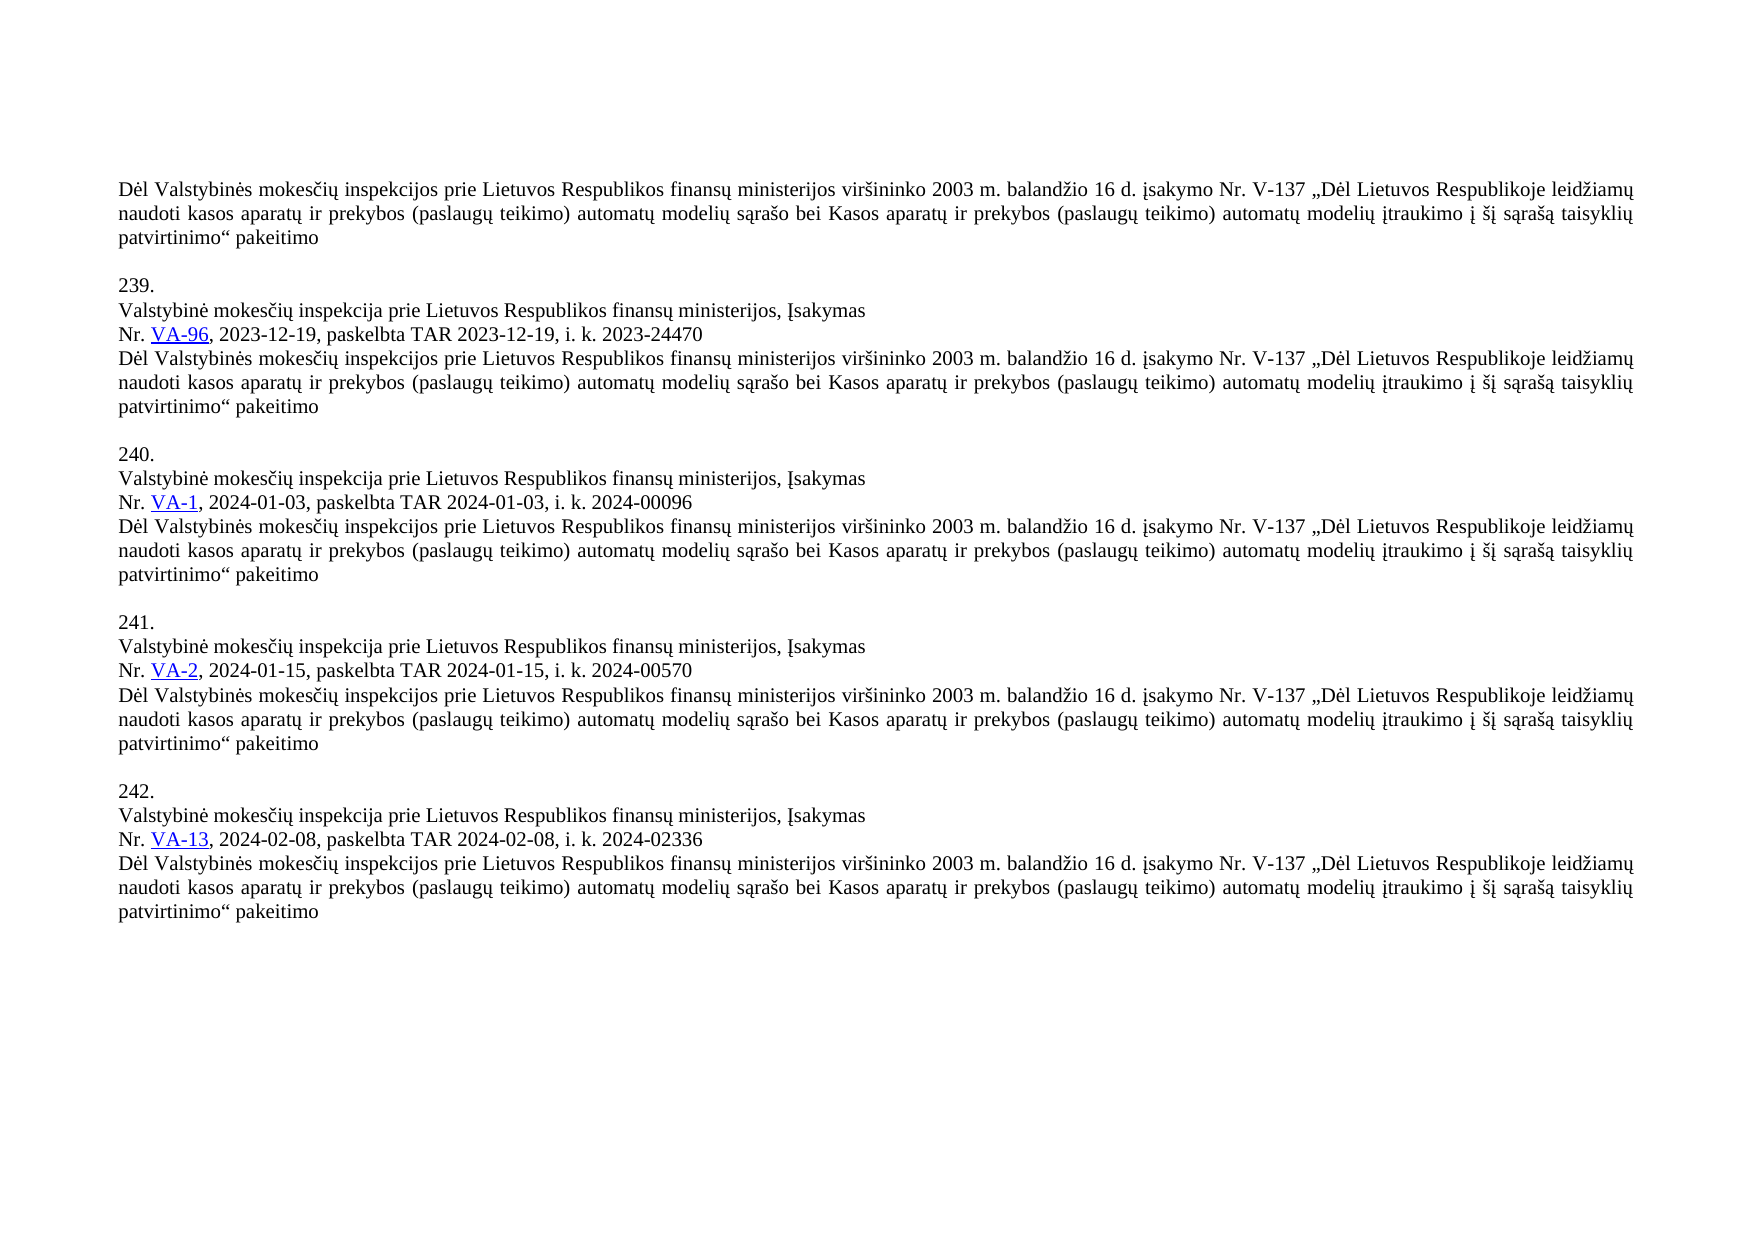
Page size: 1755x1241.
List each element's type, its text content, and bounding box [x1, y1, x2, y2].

text Dėl Valstybinės mokesčių inspekcijos prie Lietuvos Respublikos finansų ministerijos viršininko 2003 m. balandžio 16 d. įsakymo Nr. V-137 „Dėl Lietuvos Respublikoje leidžiamų naudoti kasos aparatų ir prekybos (paslaugų teikimo) automatų modelių sąrašo bei Kasos aparatų ir prekybos (paslaugų teikimo) automatų modelių įtraukimo į šį sąrašą taisyklių patvirtinimo“ pakeitimo [118, 682, 1636, 755]
text Dėl Valstybinės mokesčių inspekcijos prie Lietuvos Respublikos finansų ministerijos viršininko 2003 m. balandžio 16 d. įsakymo Nr. V-137 „Dėl Lietuvos Respublikoje leidžiamų naudoti kasos aparatų ir prekybos (paslaugų teikimo) automatų modelių sąrašo bei Kasos aparatų ir prekybos (paslaugų teikimo) automatų modelių įtraukimo į šį sąrašą taisyklių patvirtinimo“ pakeitimo [118, 851, 1636, 923]
text Nr. VA-96, 2023-12-19, paskelbta TAR 2023-12-19, i. k. 2023-24470 [118, 322, 1636, 346]
text Dėl Valstybinės mokesčių inspekcijos prie Lietuvos Respublikos finansų ministerijos viršininko 2003 m. balandžio 16 d. įsakymo Nr. V-137 „Dėl Lietuvos Respublikoje leidžiamų naudoti kasos aparatų ir prekybos (paslaugų teikimo) automatų modelių sąrašo bei Kasos aparatų ir prekybos (paslaugų teikimo) automatų modelių įtraukimo į šį sąrašą taisyklių patvirtinimo“ pakeitimo [118, 346, 1636, 418]
text Valstybinė mokesčių inspekcija prie Lietuvos Respublikos finansų ministerijos, Įsakymas [118, 803, 1636, 827]
text 239. [118, 273, 1636, 297]
text Dėl Valstybinės mokesčių inspekcijos prie Lietuvos Respublikos finansų ministerijos viršininko 2003 m. balandžio 16 d. įsakymo Nr. V-137 „Dėl Lietuvos Respublikoje leidžiamų naudoti kasos aparatų ir prekybos (paslaugų teikimo) automatų modelių sąrašo bei Kasos aparatų ir prekybos (paslaugų teikimo) automatų modelių įtraukimo į šį sąrašą taisyklių patvirtinimo“ pakeitimo [118, 177, 1636, 249]
text Valstybinė mokesčių inspekcija prie Lietuvos Respublikos finansų ministerijos, Įsakymas [118, 634, 1636, 658]
text Dėl Valstybinės mokesčių inspekcijos prie Lietuvos Respublikos finansų ministerijos viršininko 2003 m. balandžio 16 d. įsakymo Nr. V-137 „Dėl Lietuvos Respublikoje leidžiamų naudoti kasos aparatų ir prekybos (paslaugų teikimo) automatų modelių sąrašo bei Kasos aparatų ir prekybos (paslaugų teikimo) automatų modelių įtraukimo į šį sąrašą taisyklių patvirtinimo“ pakeitimo [118, 514, 1636, 586]
text 241. [118, 610, 1636, 634]
text Nr. VA-2, 2024-01-15, paskelbta TAR 2024-01-15, i. k. 2024-00570 [118, 658, 1636, 682]
text 242. [118, 779, 1636, 803]
text Nr. VA-1, 2024-01-03, paskelbta TAR 2024-01-03, i. k. 2024-00096 [118, 490, 1636, 514]
text 240. [118, 442, 1636, 466]
text Valstybinė mokesčių inspekcija prie Lietuvos Respublikos finansų ministerijos, Įsakymas [118, 297, 1636, 322]
text Valstybinė mokesčių inspekcija prie Lietuvos Respublikos finansų ministerijos, Įsakymas [118, 466, 1636, 490]
text Nr. VA-13, 2024-02-08, paskelbta TAR 2024-02-08, i. k. 2024-02336 [118, 827, 1636, 851]
